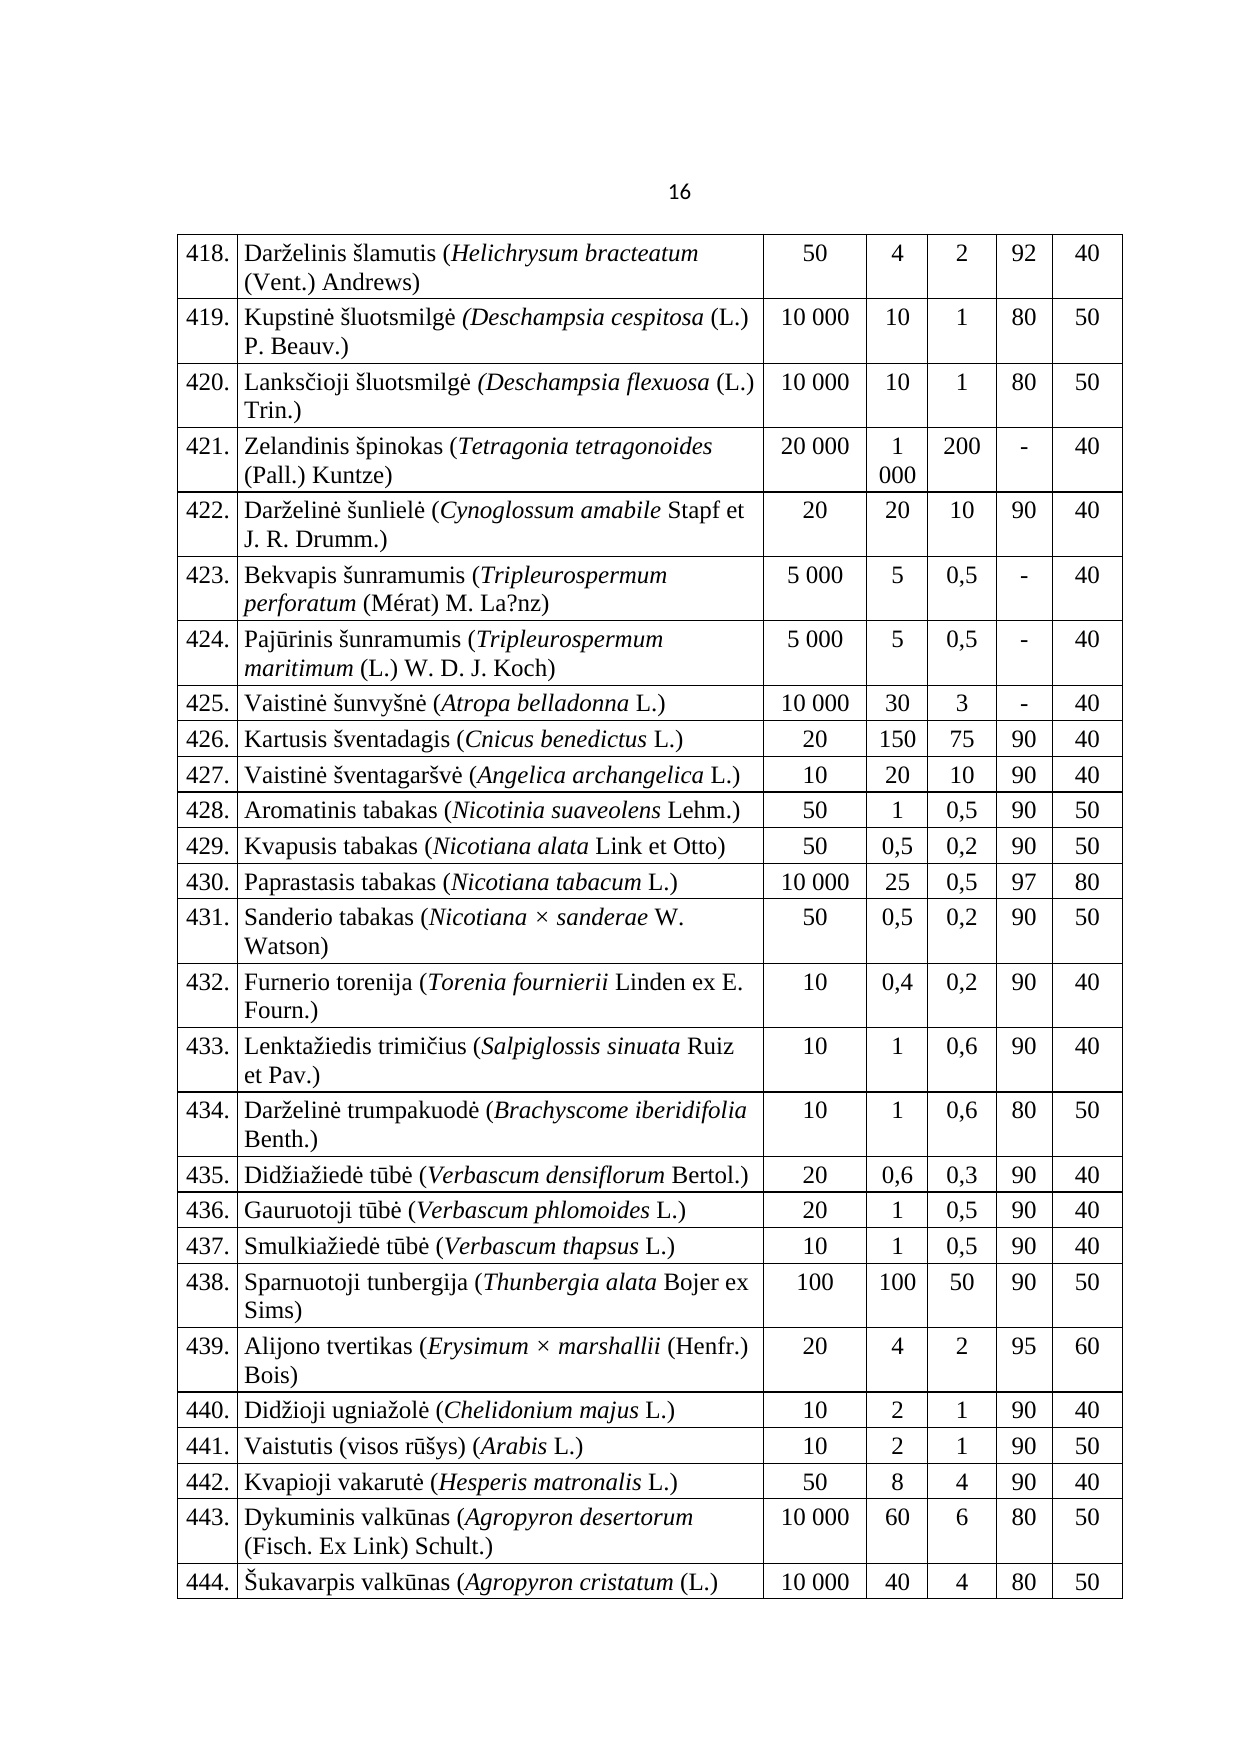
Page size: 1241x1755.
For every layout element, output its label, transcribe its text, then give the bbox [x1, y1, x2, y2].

table_cell 20 [764, 1193, 866, 1227]
table_cell 90 [997, 493, 1052, 556]
table_cell 200 [928, 428, 996, 491]
table_cell 90 [997, 1028, 1052, 1091]
table_cell Alijono tvertikas (Erysimum × marshallii (Henfr.) Bois) [238, 1328, 763, 1391]
table_cell 5 [867, 557, 927, 620]
table_cell 40 [1053, 686, 1122, 720]
table_cell 0,5 [867, 899, 927, 963]
table_cell - [997, 557, 1052, 620]
table_cell 10 [764, 1028, 866, 1091]
table_cell 429. [178, 828, 237, 863]
table_cell 10 000 [764, 864, 866, 898]
table_cell Gauruotoji tūbė (Verbascum phlomoides L.) [238, 1193, 763, 1227]
table_cell 80 [1053, 864, 1122, 898]
table_cell 40 [1053, 757, 1122, 791]
table_cell 424. [178, 621, 237, 684]
table_cell 1 000 [867, 428, 927, 491]
table_cell 10 [764, 1393, 866, 1427]
table_cell 50 [1053, 364, 1122, 427]
table_cell 1 [928, 364, 996, 427]
table_cell 437. [178, 1228, 237, 1263]
table_cell Kvapioji vakarutė (Hesperis matronalis L.) [238, 1464, 763, 1498]
table_cell Paprastasis tabakas (Nicotiana tabacum L.) [238, 864, 763, 898]
table_cell 0,5 [928, 621, 996, 684]
table_cell 431. [178, 899, 237, 963]
table_cell 4 [928, 1564, 996, 1598]
table_cell 4 [867, 235, 927, 298]
table_cell 425. [178, 686, 237, 720]
table_cell 2 [867, 1428, 927, 1463]
table_cell 20 [764, 721, 866, 756]
table_cell 40 [1053, 428, 1122, 491]
table_cell 90 [997, 1193, 1052, 1227]
table_cell 442. [178, 1464, 237, 1498]
table_cell Šukavarpis valkūnas (Agropyron cristatum (L.) [238, 1564, 763, 1598]
table_cell 40 [1053, 1157, 1122, 1191]
table_cell 50 [1053, 828, 1122, 863]
table_cell 10 [928, 757, 996, 791]
table_cell 40 [1053, 721, 1122, 756]
table_cell 1 [867, 793, 927, 827]
table_cell 439. [178, 1328, 237, 1391]
table_cell 50 [1053, 1564, 1122, 1598]
table_cell 0,5 [867, 828, 927, 863]
table_cell 90 [997, 721, 1052, 756]
table_cell 90 [997, 793, 1052, 827]
table_cell 50 [1053, 1093, 1122, 1156]
table_cell Vaistutis (visos rūšys) (Arabis L.) [238, 1428, 763, 1463]
table_cell 0,6 [928, 1093, 996, 1156]
table_cell 97 [997, 864, 1052, 898]
table_cell 90 [997, 899, 1052, 963]
table_cell 40 [1053, 1028, 1122, 1091]
table_cell 432. [178, 964, 237, 1027]
table_cell Didžioji ugniažolė (Chelidonium majus L.) [238, 1393, 763, 1427]
table_cell 444. [178, 1564, 237, 1598]
table_cell 90 [997, 1428, 1052, 1463]
table_cell 0,5 [928, 864, 996, 898]
table_cell 10 [867, 299, 927, 363]
table_cell 40 [867, 1564, 927, 1598]
table_cell 0,4 [867, 964, 927, 1027]
table_cell 10 [928, 493, 996, 556]
table_cell 80 [997, 1093, 1052, 1156]
table_cell 0,6 [928, 1028, 996, 1091]
table_cell Darželinė trumpakuodė (Brachyscome iberidifolia Benth.) [238, 1093, 763, 1156]
table_cell 10 [764, 1093, 866, 1156]
table_cell 20 000 [764, 428, 866, 491]
table_cell 80 [997, 364, 1052, 427]
table_cell 90 [997, 828, 1052, 863]
table_cell 40 [1053, 964, 1122, 1027]
table_cell 80 [997, 1499, 1052, 1563]
table_cell 4 [928, 1464, 996, 1498]
table_cell 433. [178, 1028, 237, 1091]
table_cell 10 000 [764, 1564, 866, 1598]
table_cell 436. [178, 1193, 237, 1227]
table_cell 10 [867, 364, 927, 427]
table_cell 10 000 [764, 1499, 866, 1563]
table_cell 8 [867, 1464, 927, 1498]
table_cell 20 [764, 1328, 866, 1391]
table_cell 0,3 [928, 1157, 996, 1191]
table_cell 50 [1053, 793, 1122, 827]
table_cell 1 [867, 1093, 927, 1156]
table_cell 40 [1053, 1464, 1122, 1498]
table_cell Kartusis šventadagis (Cnicus benedictus L.) [238, 721, 763, 756]
table_cell 100 [867, 1264, 927, 1327]
table_cell 90 [997, 1157, 1052, 1191]
table_cell 60 [867, 1499, 927, 1563]
table_cell Dykuminis valkūnas (Agropyron desertorum (Fisch. Ex Link) Schult.) [238, 1499, 763, 1563]
table_cell Vaistinė šunvyšnė (Atropa belladonna L.) [238, 686, 763, 720]
table_cell Kupstinė šluotsmilgė (Deschampsia cespitosa (L.) P. Beauv.) [238, 299, 763, 363]
table_cell 40 [1053, 235, 1122, 298]
table_cell 5 000 [764, 557, 866, 620]
table_cell Pajūrinis šunramumis (Tripleurospermum maritimum (L.) W. D. J. Koch) [238, 621, 763, 684]
table_cell 4 [867, 1328, 927, 1391]
table_cell 50 [1053, 1264, 1122, 1327]
table_cell 90 [997, 964, 1052, 1027]
table_cell 0,2 [928, 899, 996, 963]
table_cell 1 [867, 1028, 927, 1091]
table_cell 0,5 [928, 557, 996, 620]
table_cell 421. [178, 428, 237, 491]
table_cell 40 [1053, 1193, 1122, 1227]
table_cell 0,6 [867, 1157, 927, 1191]
table_cell 441. [178, 1428, 237, 1463]
table_cell 10 [764, 757, 866, 791]
table_cell 1 [867, 1228, 927, 1263]
table_cell 1 [867, 1193, 927, 1227]
table_cell 50 [1053, 1499, 1122, 1563]
table_cell - [997, 428, 1052, 491]
table_cell Sparnuotoji tunbergija (Thunbergia alata Bojer ex Sims) [238, 1264, 763, 1327]
table_cell 10 000 [764, 299, 866, 363]
table_cell 423. [178, 557, 237, 620]
table_cell Zelandinis špinokas (Tetragonia tetragonoides (Pall.) Kuntze) [238, 428, 763, 491]
table_cell Darželinė šunlielė (Cynoglossum amabile Stapf et J. R. Drumm.) [238, 493, 763, 556]
table_cell 30 [867, 686, 927, 720]
table_cell 90 [997, 1464, 1052, 1498]
table_cell 422. [178, 493, 237, 556]
table_cell 40 [1053, 621, 1122, 684]
table_cell 1 [928, 299, 996, 363]
table_cell 80 [997, 1564, 1052, 1598]
table_cell 50 [764, 1464, 866, 1498]
table_cell 6 [928, 1499, 996, 1563]
table_cell 440. [178, 1393, 237, 1427]
table_cell 20 [867, 757, 927, 791]
table_cell 100 [764, 1264, 866, 1327]
table_cell 20 [764, 493, 866, 556]
table_cell 10 [764, 1428, 866, 1463]
table_cell 40 [1053, 557, 1122, 620]
table_cell 40 [1053, 493, 1122, 556]
table_cell Aromatinis tabakas (Nicotinia suaveolens Lehm.) [238, 793, 763, 827]
table_cell Sanderio tabakas (Nicotiana × sanderae W. Watson) [238, 899, 763, 963]
table_cell 0,5 [928, 793, 996, 827]
table_cell 50 [928, 1264, 996, 1327]
table_cell 10 [764, 964, 866, 1027]
table_cell 426. [178, 721, 237, 756]
table_cell 0,5 [928, 1193, 996, 1227]
table_cell Furnerio torenija (Torenia fournierii Linden ex E. Fourn.) [238, 964, 763, 1027]
table_cell Vaistinė šventagaršvė (Angelica archangelica L.) [238, 757, 763, 791]
table_cell 427. [178, 757, 237, 791]
table_cell 50 [1053, 299, 1122, 363]
table_cell 20 [867, 493, 927, 556]
table_cell 5 [867, 621, 927, 684]
table_cell 443. [178, 1499, 237, 1563]
table_cell 0,5 [928, 1228, 996, 1263]
table_cell 438. [178, 1264, 237, 1327]
table_cell 10 000 [764, 364, 866, 427]
table_cell 419. [178, 299, 237, 363]
table_cell 75 [928, 721, 996, 756]
table_cell 0,2 [928, 828, 996, 863]
table_cell 2 [928, 1328, 996, 1391]
table_cell 92 [997, 235, 1052, 298]
table_cell 418. [178, 235, 237, 298]
table_cell 434. [178, 1093, 237, 1156]
table_cell 50 [764, 899, 866, 963]
table_cell 95 [997, 1328, 1052, 1391]
table_cell 80 [997, 299, 1052, 363]
table_cell Smulkiažiedė tūbė (Verbascum thapsus L.) [238, 1228, 763, 1263]
table_cell 0,2 [928, 964, 996, 1027]
table_cell 2 [928, 235, 996, 298]
table_cell 50 [764, 793, 866, 827]
table_cell 435. [178, 1157, 237, 1191]
table_cell 1 [928, 1428, 996, 1463]
table_cell 90 [997, 757, 1052, 791]
table_cell Lanksčioji šluotsmilgė (Deschampsia flexuosa (L.) Trin.) [238, 364, 763, 427]
table_cell 1 [928, 1393, 996, 1427]
table_cell - [997, 621, 1052, 684]
table_cell 90 [997, 1228, 1052, 1263]
table_cell 2 [867, 1393, 927, 1427]
table_cell 10 [764, 1228, 866, 1263]
table_cell 3 [928, 686, 996, 720]
table_cell Bekvapis šunramumis (Tripleurospermum perforatum (Mérat) M. La?nz) [238, 557, 763, 620]
table_cell - [997, 686, 1052, 720]
table_cell 90 [997, 1393, 1052, 1427]
table_cell 50 [1053, 899, 1122, 963]
table_cell 50 [764, 235, 866, 298]
table_cell Darželinis šlamutis (Helichrysum bracteatum (Vent.) Andrews) [238, 235, 763, 298]
table_cell 430. [178, 864, 237, 898]
table_cell 150 [867, 721, 927, 756]
table_cell 50 [764, 828, 866, 863]
table_cell 20 [764, 1157, 866, 1191]
table_cell 10 000 [764, 686, 866, 720]
table_cell 40 [1053, 1393, 1122, 1427]
table_cell Lenktažiedis trimičius (Salpiglossis sinuata Ruiz et Pav.) [238, 1028, 763, 1091]
table_cell 420. [178, 364, 237, 427]
table_cell 25 [867, 864, 927, 898]
table_cell 5 000 [764, 621, 866, 684]
table_cell 428. [178, 793, 237, 827]
table_cell 50 [1053, 1428, 1122, 1463]
table_cell Didžiažiedė tūbė (Verbascum densiflorum Bertol.) [238, 1157, 763, 1191]
table_cell 90 [997, 1264, 1052, 1327]
table_cell 60 [1053, 1328, 1122, 1391]
table_cell 40 [1053, 1228, 1122, 1263]
table_cell Kvapusis tabakas (Nicotiana alata Link et Otto) [238, 828, 763, 863]
